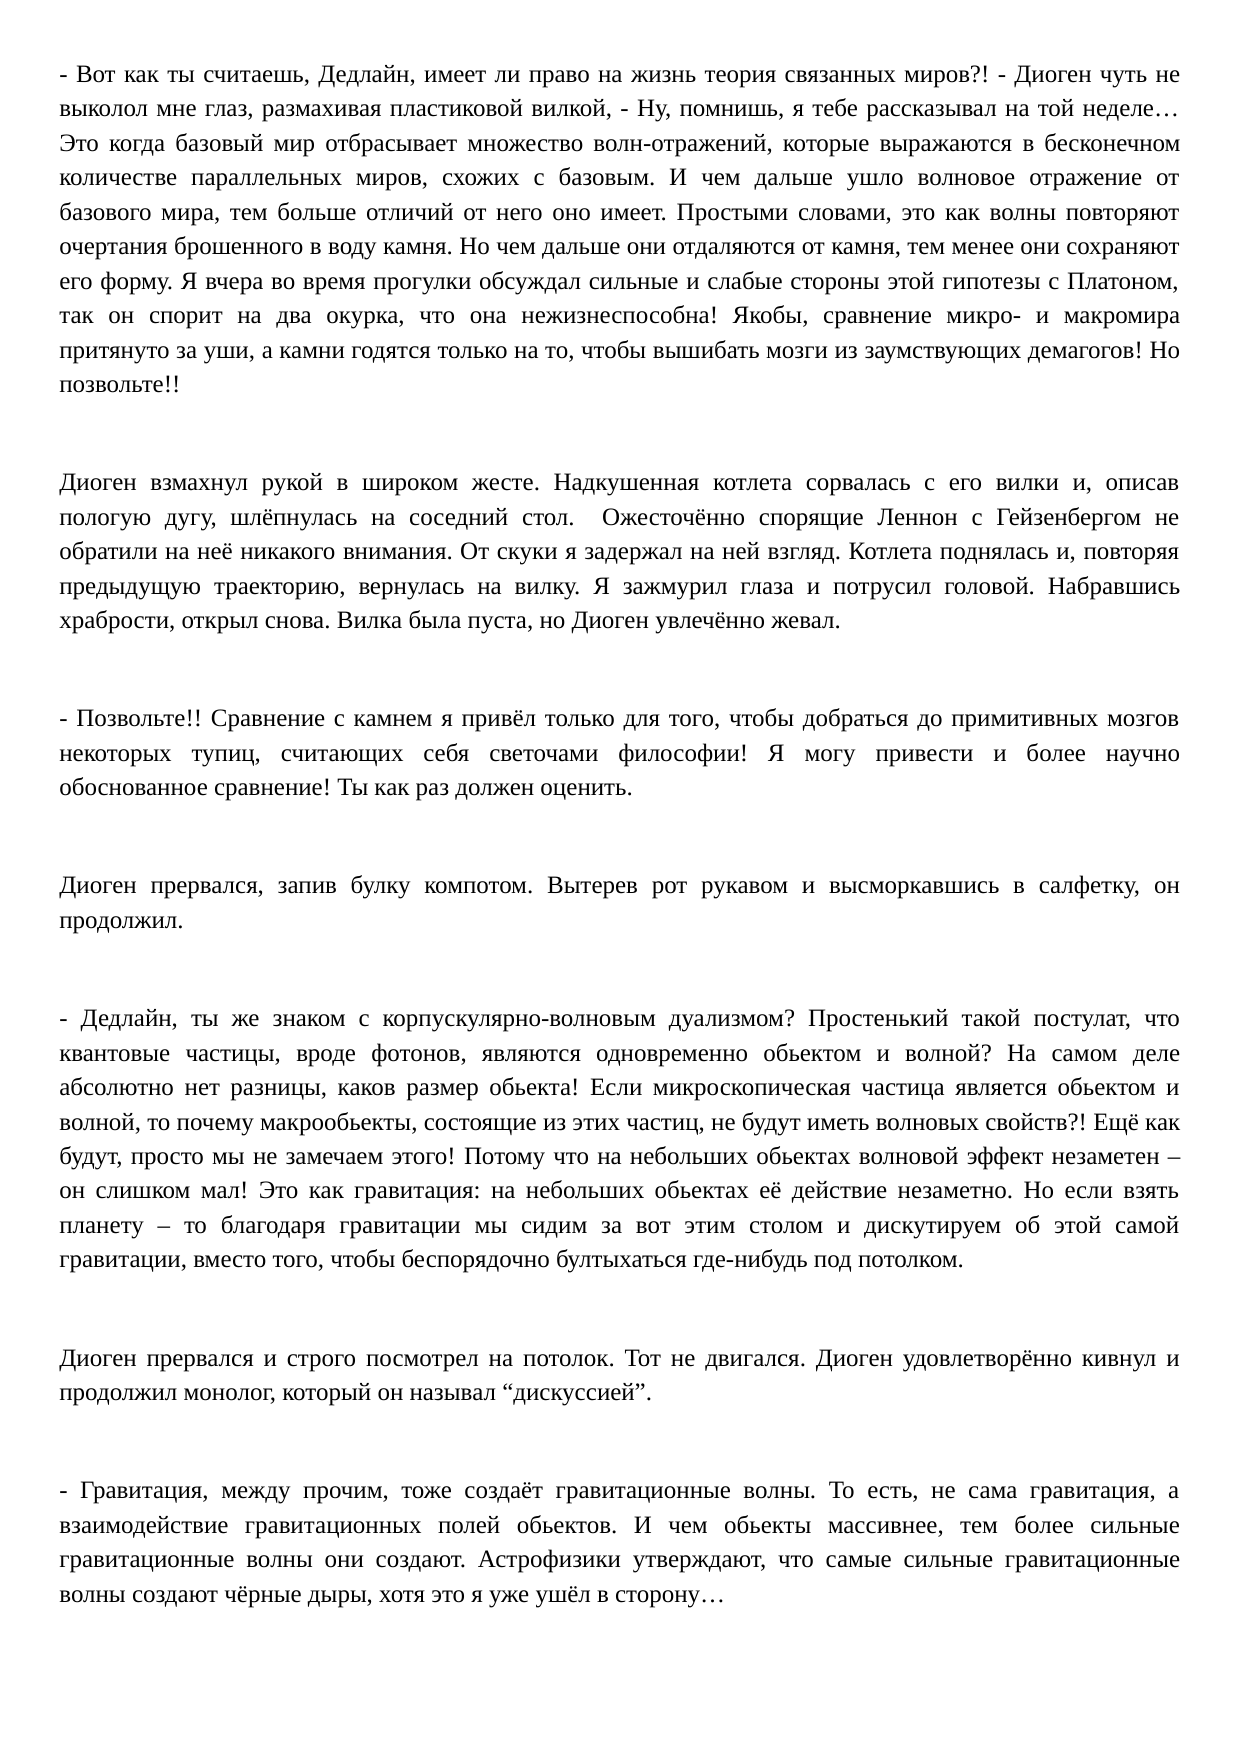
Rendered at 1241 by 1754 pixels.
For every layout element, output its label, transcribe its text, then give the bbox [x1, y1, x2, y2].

text Диоген взмахнул рукой в широком жесте. Надкушенная котлета сорвалась с его вилки и, описав пологую дугу, шлёпнулась на соседний стол. Ожесточённо спорящие Леннон с Гейзенбергом не обратили на неё никакого внимания. От скуки я задержал на ней взгляд. Котлета поднялась и, повторяя предыдущую траекторию, вернулась на вилку. Я зажмурил глаза и потрусил головой. Набравшись храбрости, открыл снова. Вилка была пуста, но Диоген увлечённо жевал. [59, 467, 1181, 634]
text - Гравитация, между прочим, тоже создаёт гравитационные волны. То есть, не сама гравитация, а взаимодействие гравитационных полей обьектов. И чем обьекты массивнее, тем более сильные гравитационные волны они создают. Астрофизики утверждают, что самые сильные гравитационные волны создают чёрные дыры, хотя это я уже ушёл в сторону… [59, 1475, 1181, 1607]
text - Дедлайн, ты же знаком с корпускулярно-волновым дуализмом? Простенький такой постулат, что квантовые частицы, вроде фотонов, являются одновременно обьектом и волной? На самом деле абсолютно нет разницы, каков размер обьекта! Если микроскопическая частица является обьектом и волной, то почему макрообьекты, состоящие из этих частиц, не будут иметь волновых свойств?! Ещё как будут, просто мы не замечаем этого! Потому что на небольших обьектах волновой эффект незаметен – он слишком мал! Это как гравитация: на небольших обьектах её действие незаметно. Но если взять планету – то благодаря гравитации мы сидим за вот этим столом и дискутируем об этой самой гравитации, вместо того, чтобы беспорядочно бултыхаться где-нибудь под потолком. [59, 1003, 1181, 1273]
text Диоген прервался и строго посмотрел на потолок. Тот не двигался. Диоген удовлетворённо кивнул и продолжил монолог, который он называл “дискуссией”. [59, 1343, 1181, 1406]
text Диоген прервался, запив булку компотом. Вытерев рот рукавом и высморкавшись в салфетку, он продолжил. [59, 871, 1181, 934]
text - Вот как ты считаешь, Дедлайн, имеет ли право на жизнь теория связанных миров?! - Диоген чуть не выколол мне глаз, размахивая пластиковой вилкой, - Ну, помнишь, я тебе рассказывал на той неделе… Это когда базовый мир отбрасывает множество волн-отражений, которые выражаются в бесконечном количестве параллельных миров, схожих с базовым. И чем дальше ушло волновое отражение от базового мира, тем больше отличий от него оно имеет. Простыми словами, это как волны повторяют очертания брошенного в воду камня. Но чем дальше они отдаляются от камня, тем менее они сохраняют его форму. Я вчера во время прогулки обсуждал сильные и слабые стороны этой гипотезы с Платоном, так он спорит на два окурка, что она нежизнеспособна! Якобы, сравнение микро- и макромира притянуто за уши, а камни годятся только на то, чтобы вышибать мозги из заумствующих демагогов! Но позвольте!! [59, 59, 1181, 398]
text - Позвольте!! Сравнение с камнем я привёл только для того, чтобы добраться до примитивных мозгов некоторых тупиц, считающих себя светочами философии! Я могу привести и более научно обоснованное сравнение! Ты как раз должен оценить. [59, 703, 1181, 801]
